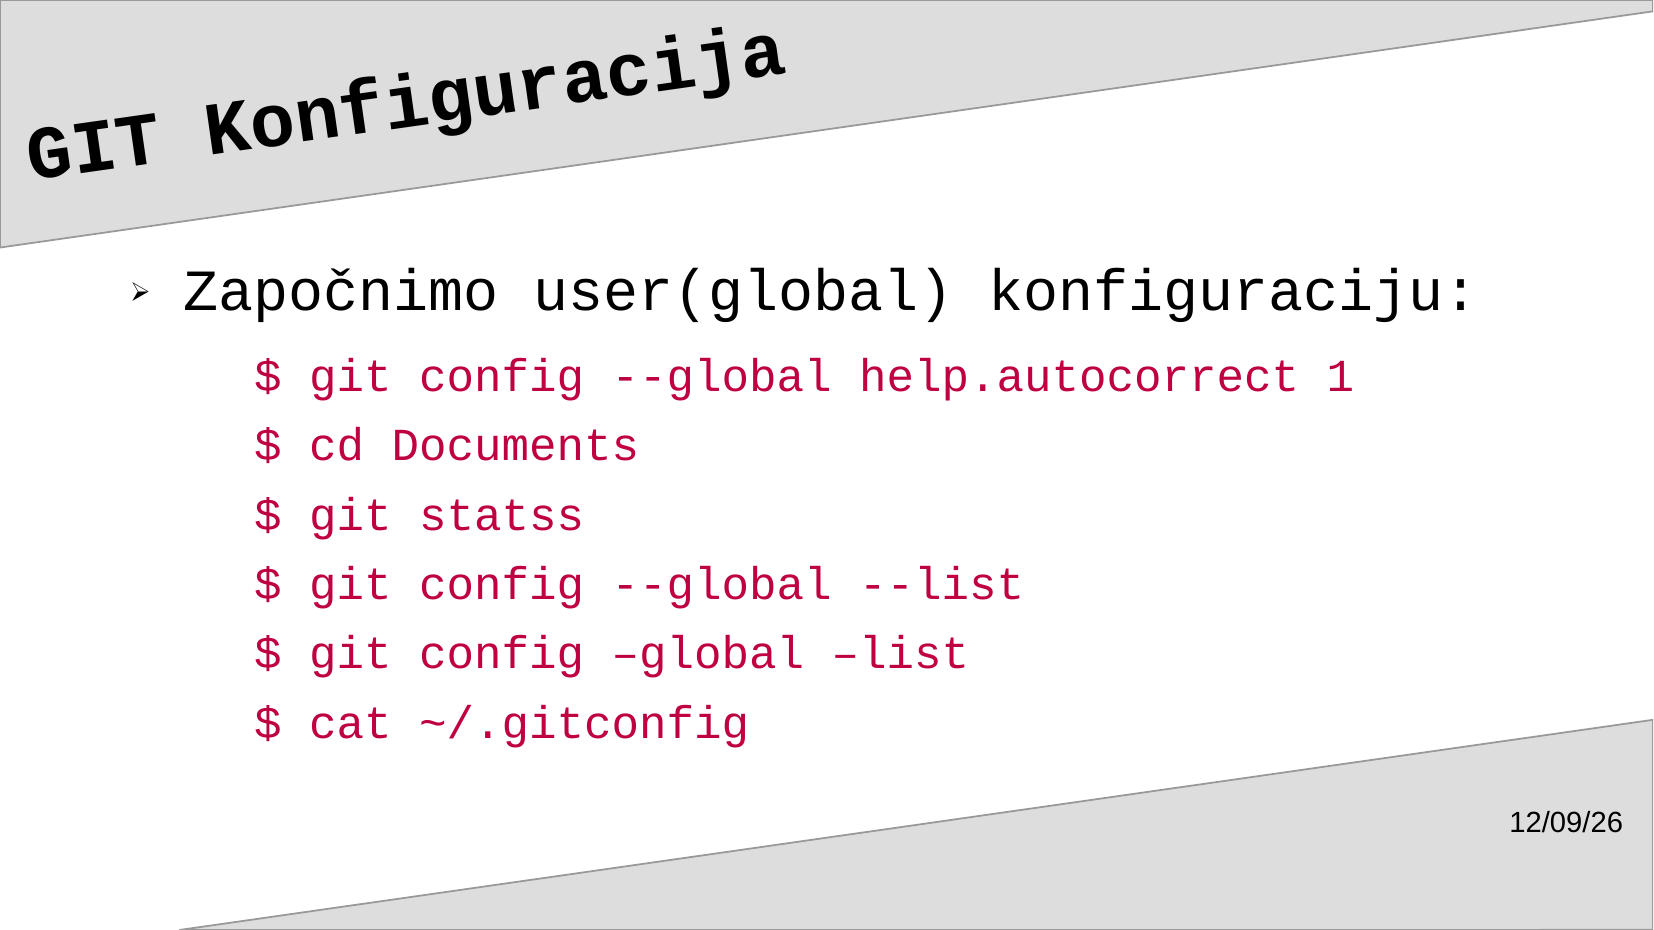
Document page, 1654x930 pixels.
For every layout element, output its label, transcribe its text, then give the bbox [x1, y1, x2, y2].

title GIT Konfiguracija [16, 0, 1501, 239]
list Započnimo user(global) konfiguraciju: $ git config --global help.autocorrect 1 $ cd Documents $ git statss $ git config --global --list $ git config –global –list $ cat ~/.gitconfig [112, 262, 1493, 840]
